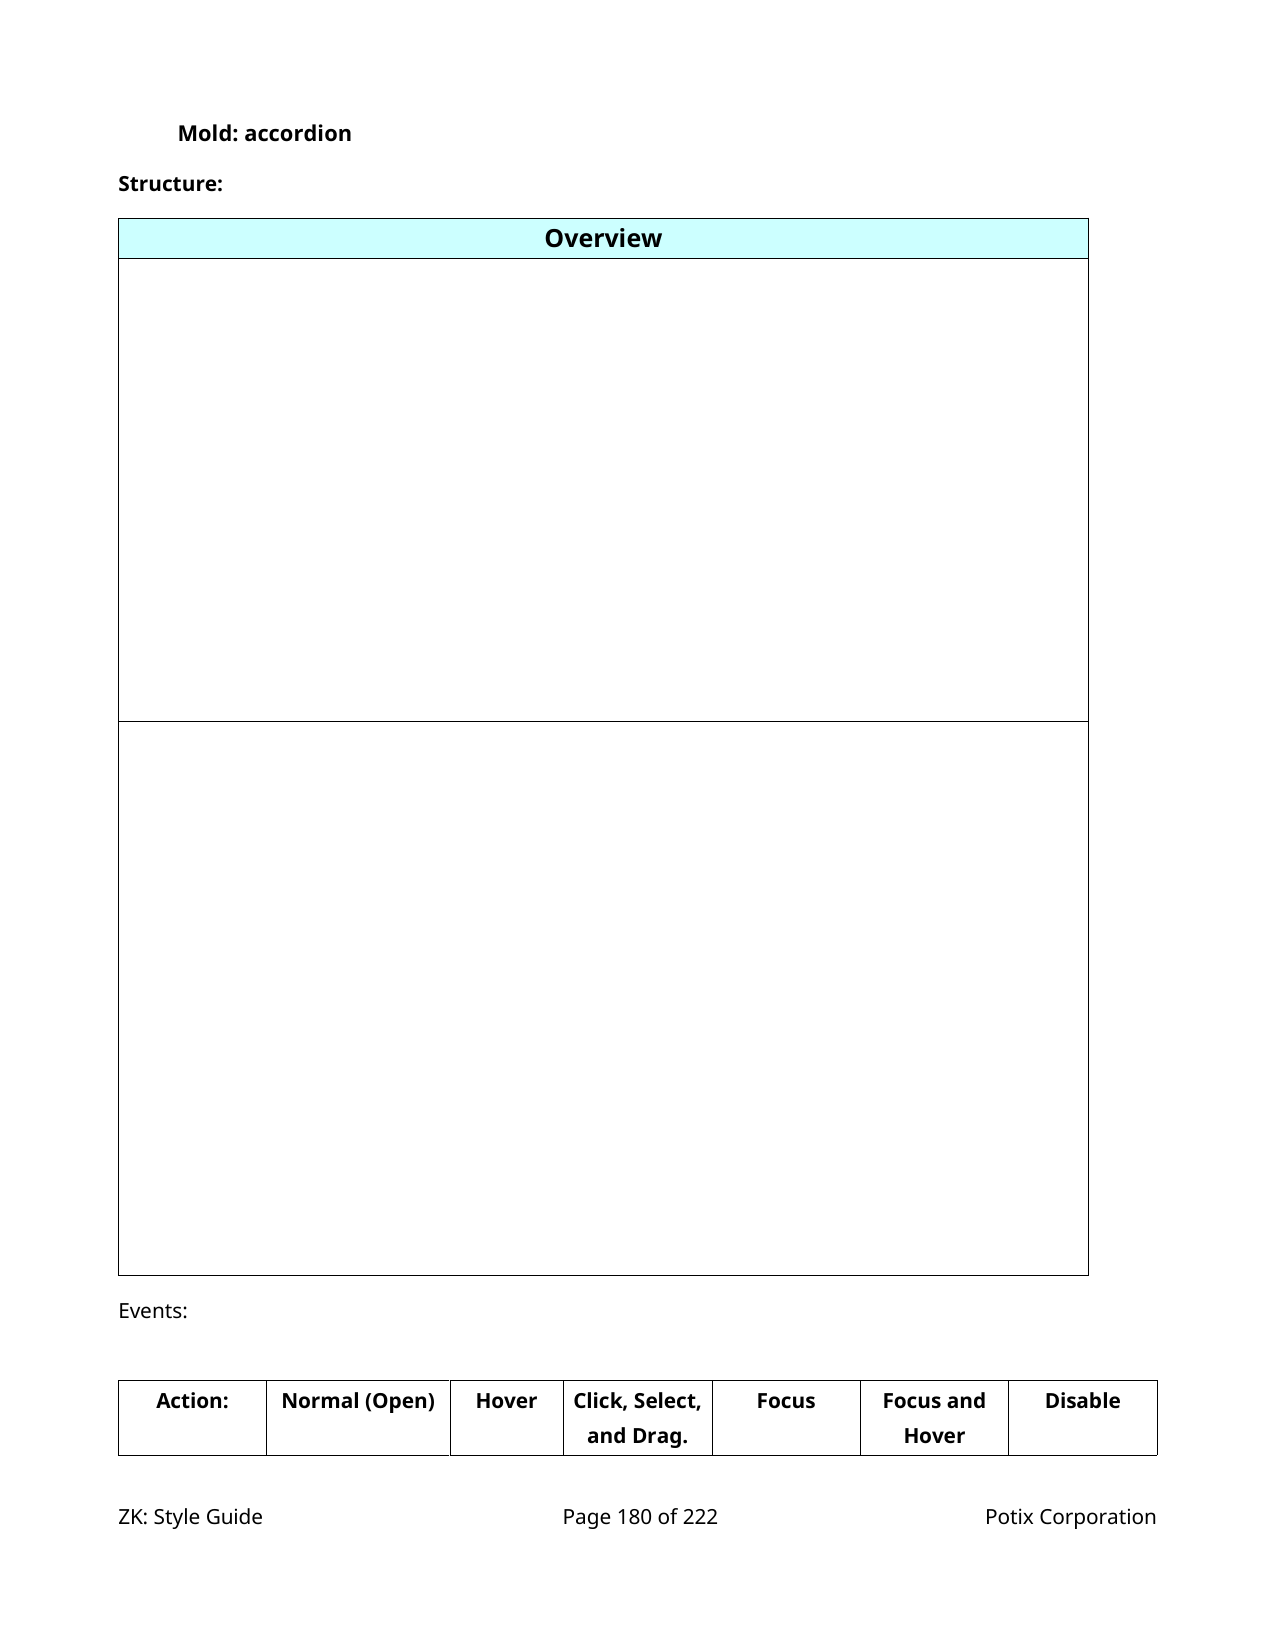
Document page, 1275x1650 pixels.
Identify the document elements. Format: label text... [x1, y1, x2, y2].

subtitle Mold: accordion [177, 118, 1157, 148]
table_header Hover [451, 1381, 563, 1455]
table_header Focus and Hover [861, 1381, 1008, 1455]
table_header Focus [713, 1381, 860, 1455]
table_cell [119, 259, 1088, 721]
table_header Overview [119, 219, 1088, 258]
text Structure: [118, 169, 1157, 197]
table_header Normal (Open) [267, 1381, 449, 1455]
text Events: [118, 1296, 1157, 1359]
table_header Action: [119, 1381, 266, 1455]
table_header Click, Select, and Drag. [564, 1381, 712, 1455]
table_cell [119, 722, 1088, 1275]
table_header Disable [1009, 1381, 1157, 1455]
